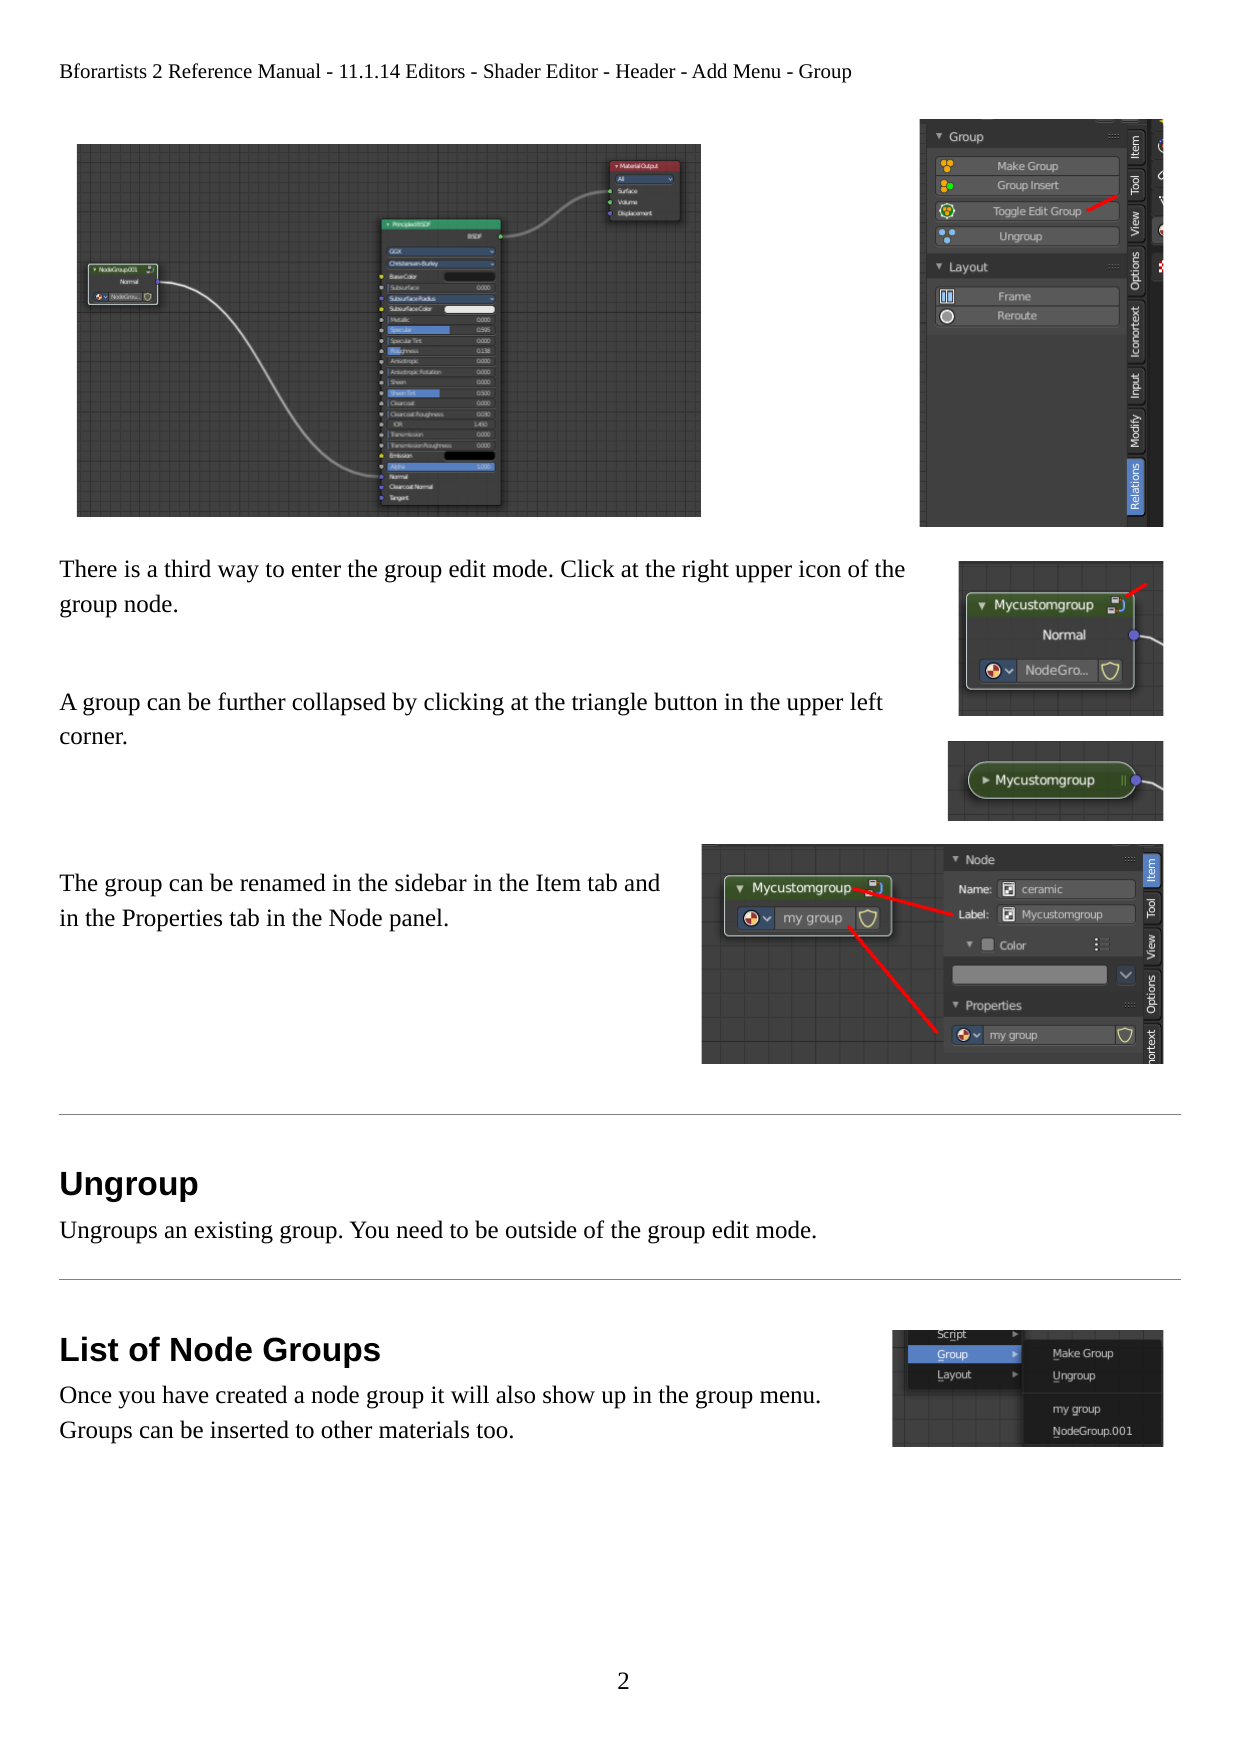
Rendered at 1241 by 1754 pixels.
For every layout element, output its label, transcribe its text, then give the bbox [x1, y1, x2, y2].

text The group can be renamed in the sidebar in the Item tab and in the Properties tab in the Node panel. [59, 868, 701, 932]
text There is a third way to enter the group edit mode. Click at the right upper icon of the group node. [59, 554, 1181, 617]
text A group can be further collapsed by clicking at the triangle button in the upper left corner. [59, 687, 1181, 750]
text Ungroups an existing group. You need to be outside of the group edit mode. [59, 1215, 1181, 1244]
picture [892, 1330, 1164, 1447]
subtitle Ungroup [59, 1164, 1181, 1203]
picture [919, 119, 1164, 527]
subtitle List of Node Groups [59, 1329, 1181, 1368]
picture [947, 741, 1164, 821]
picture [958, 561, 1164, 716]
picture [701, 844, 1164, 1064]
text Once you have created a node group it will also show up in the group menu. Groups can be inserted to other materials too. [59, 1381, 892, 1444]
picture [76, 144, 701, 517]
